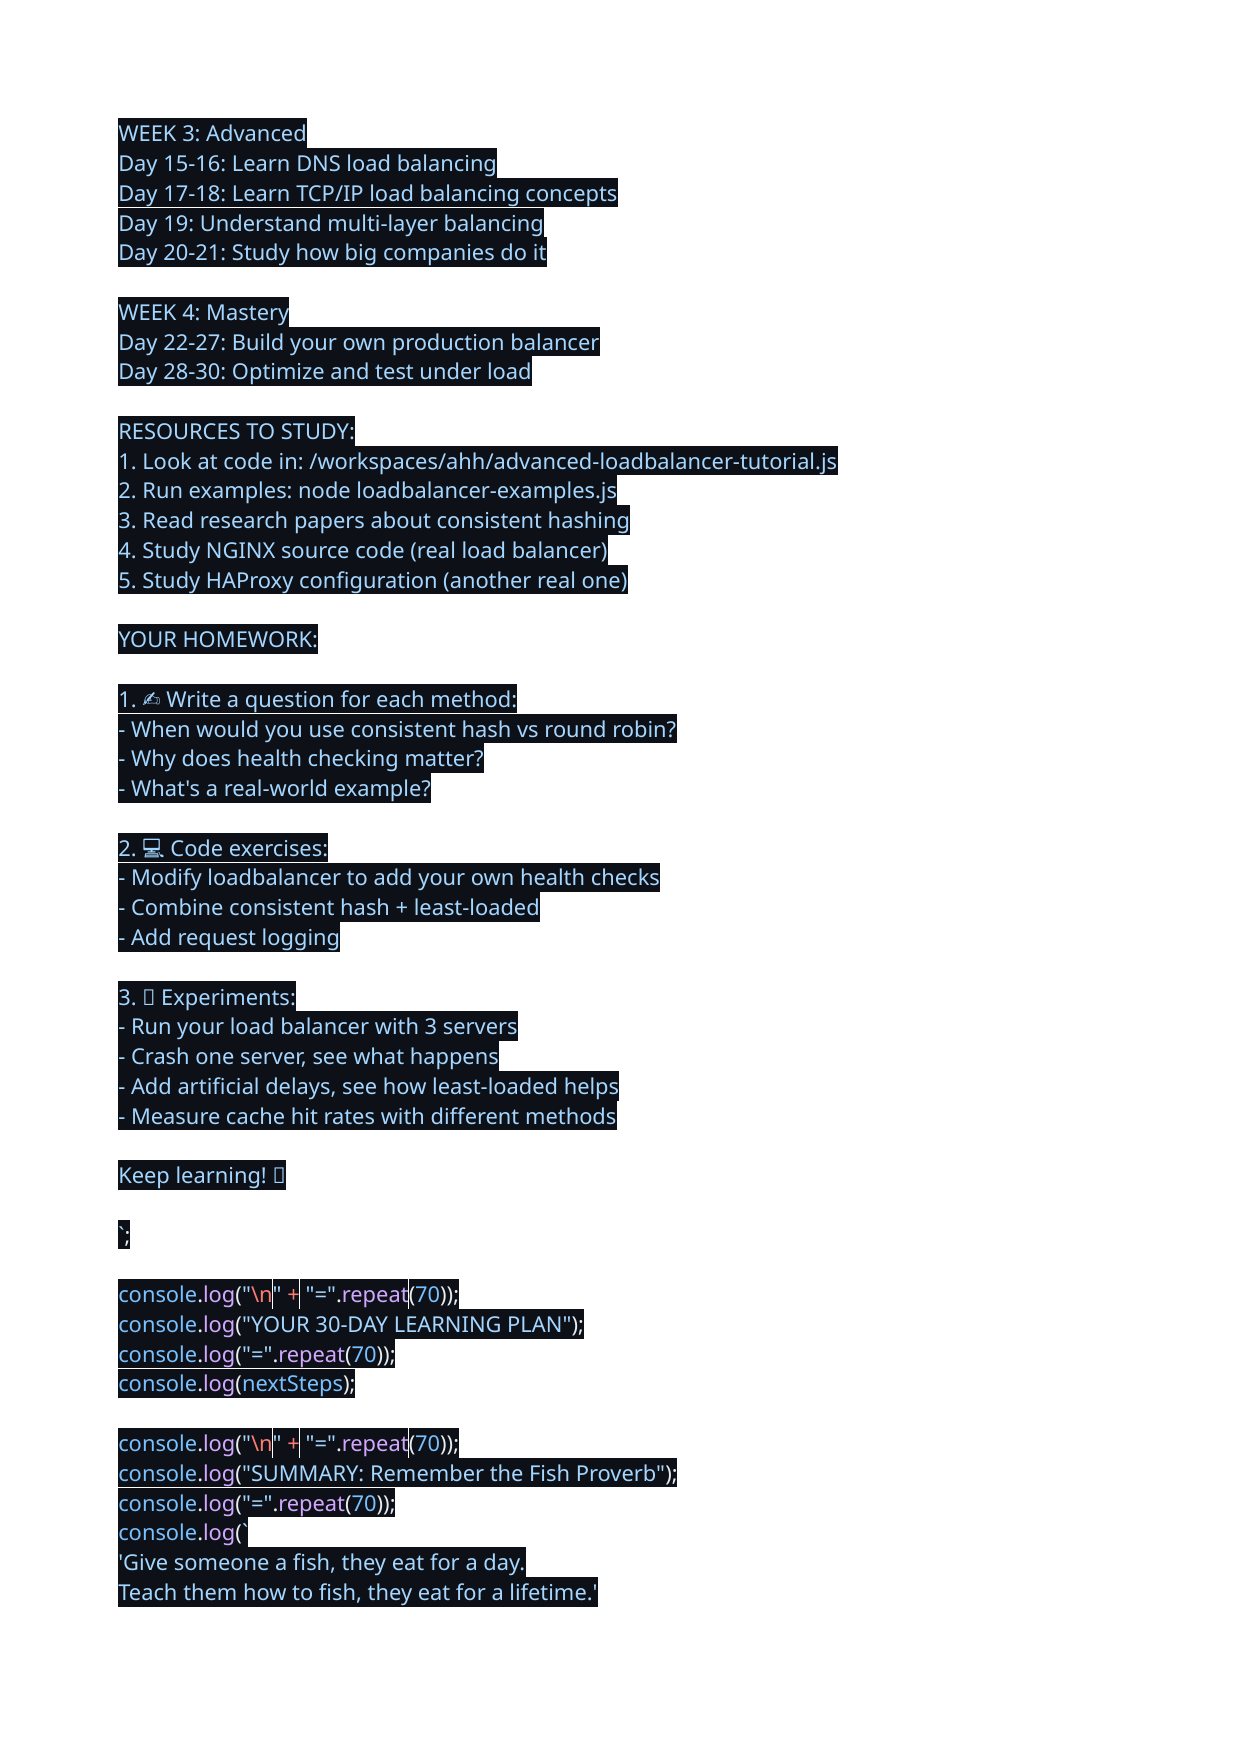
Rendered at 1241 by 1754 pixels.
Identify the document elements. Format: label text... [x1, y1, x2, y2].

text - What's a real-world example? [118, 773, 1122, 803]
text Day 17-18: Learn TCP/IP load balancing concepts [118, 178, 1122, 207]
text 3. 🔬 Experiments: [118, 981, 1122, 1011]
text YOUR HOMEWORK: [118, 624, 1122, 654]
text Day 28-30: Optimize and test under load [118, 356, 1122, 386]
text Day 22-27: Build your own production balancer [118, 327, 1122, 356]
text console.log("=".repeat(70)); [118, 1487, 1122, 1517]
text - When would you use consistent hash vs round robin? [118, 713, 1122, 743]
text RESOURCES TO STUDY: [118, 416, 1122, 446]
text console.log("\n" + "=".repeat(70)); [118, 1279, 1122, 1309]
text WEEK 4: Mastery [118, 297, 1122, 327]
text - Why does health checking matter? [118, 743, 1122, 773]
text 2. Run examples: node loadbalancer-examples.js [118, 475, 1122, 505]
text console.log(nextSteps); [118, 1368, 1122, 1398]
text - Run your load balancer with 3 servers [118, 1011, 1122, 1041]
text WEEK 3: Advanced [118, 118, 1122, 148]
text console.log("=".repeat(70)); [118, 1339, 1122, 1368]
text - Add request logging [118, 922, 1122, 952]
text - Modify loadbalancer to add your own health checks [118, 862, 1122, 892]
text console.log(` [118, 1517, 1122, 1547]
text console.log("\n" + "=".repeat(70)); [118, 1428, 1122, 1458]
text Day 15-16: Learn DNS load balancing [118, 148, 1122, 178]
text `; [118, 1219, 1122, 1249]
text 1. ✍️ Write a question for each method: [118, 684, 1122, 713]
text Keep learning! 🚀 [118, 1160, 1122, 1190]
text 5. Study HAProxy configuration (another real one) [118, 565, 1122, 594]
text 1. Look at code in: /workspaces/ahh/advanced-loadbalancer-tutorial.js [118, 446, 1122, 475]
text 2. 💻 Code exercises: [118, 833, 1122, 862]
text Day 20-21: Study how big companies do it [118, 237, 1122, 267]
text Teach them how to fish, they eat for a lifetime.' [118, 1577, 1122, 1607]
text console.log("SUMMARY: Remember the Fish Proverb"); [118, 1458, 1122, 1487]
text - Measure cache hit rates with different methods [118, 1101, 1122, 1130]
text 'Give someone a fish, they eat for a day. [118, 1547, 1122, 1577]
text console.log("YOUR 30-DAY LEARNING PLAN"); [118, 1309, 1122, 1339]
text Day 19: Understand multi-layer balancing [118, 207, 1122, 237]
text - Add artificial delays, see how least-loaded helps [118, 1071, 1122, 1101]
text 3. Read research papers about consistent hashing [118, 505, 1122, 535]
text - Crash one server, see what happens [118, 1041, 1122, 1071]
text - Combine consistent hash + least-loaded [118, 892, 1122, 922]
text 4. Study NGINX source code (real load balancer) [118, 535, 1122, 565]
